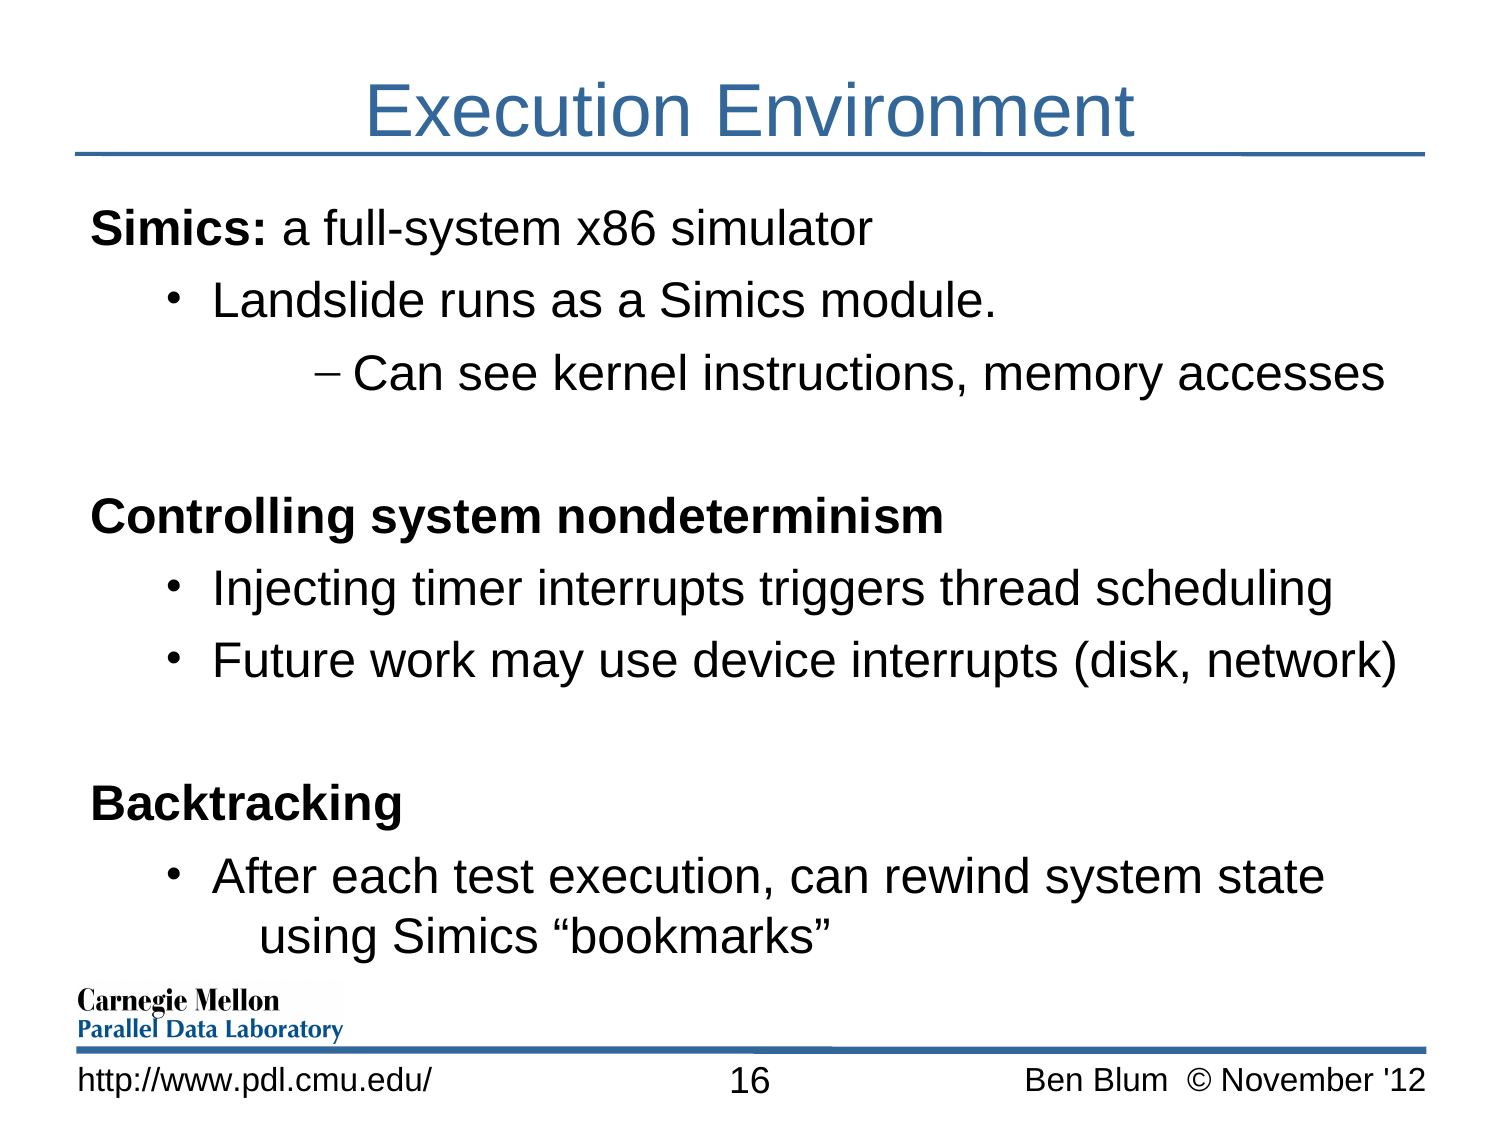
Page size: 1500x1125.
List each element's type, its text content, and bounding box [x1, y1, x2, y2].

list Simics: a full-system x86 simulator Landslide runs as a Simics module. Can see kernel instructions, memory accesses Controlling system nondeterminism Injecting timer interrupts triggers thread scheduling Future work may use device interrupts (disk, network) Backtracking After each test execution, can rewind system state using Simics “bookmarks” [75, 187, 1426, 972]
picture [77, 979, 343, 1044]
title Execution Environment [112, 50, 1388, 163]
